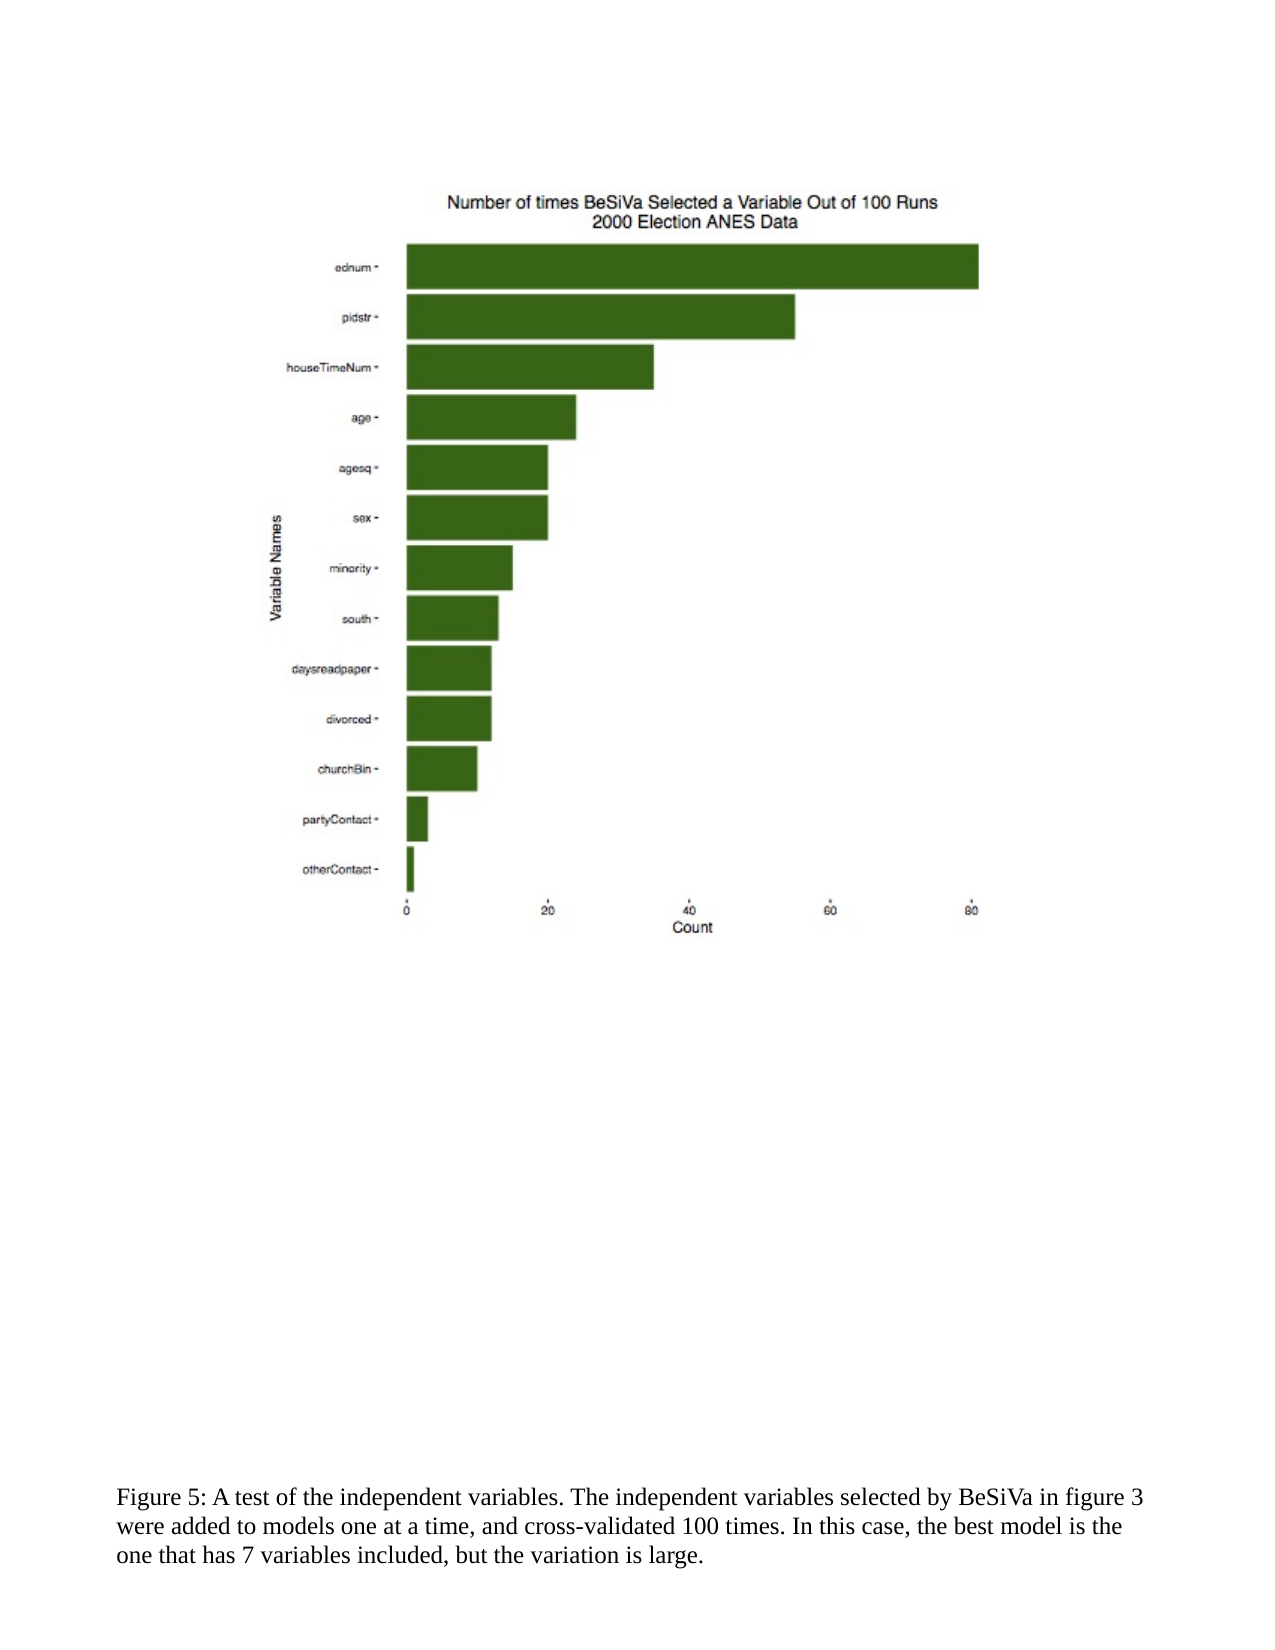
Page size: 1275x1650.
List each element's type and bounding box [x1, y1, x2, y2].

picture [261, 188, 1015, 942]
